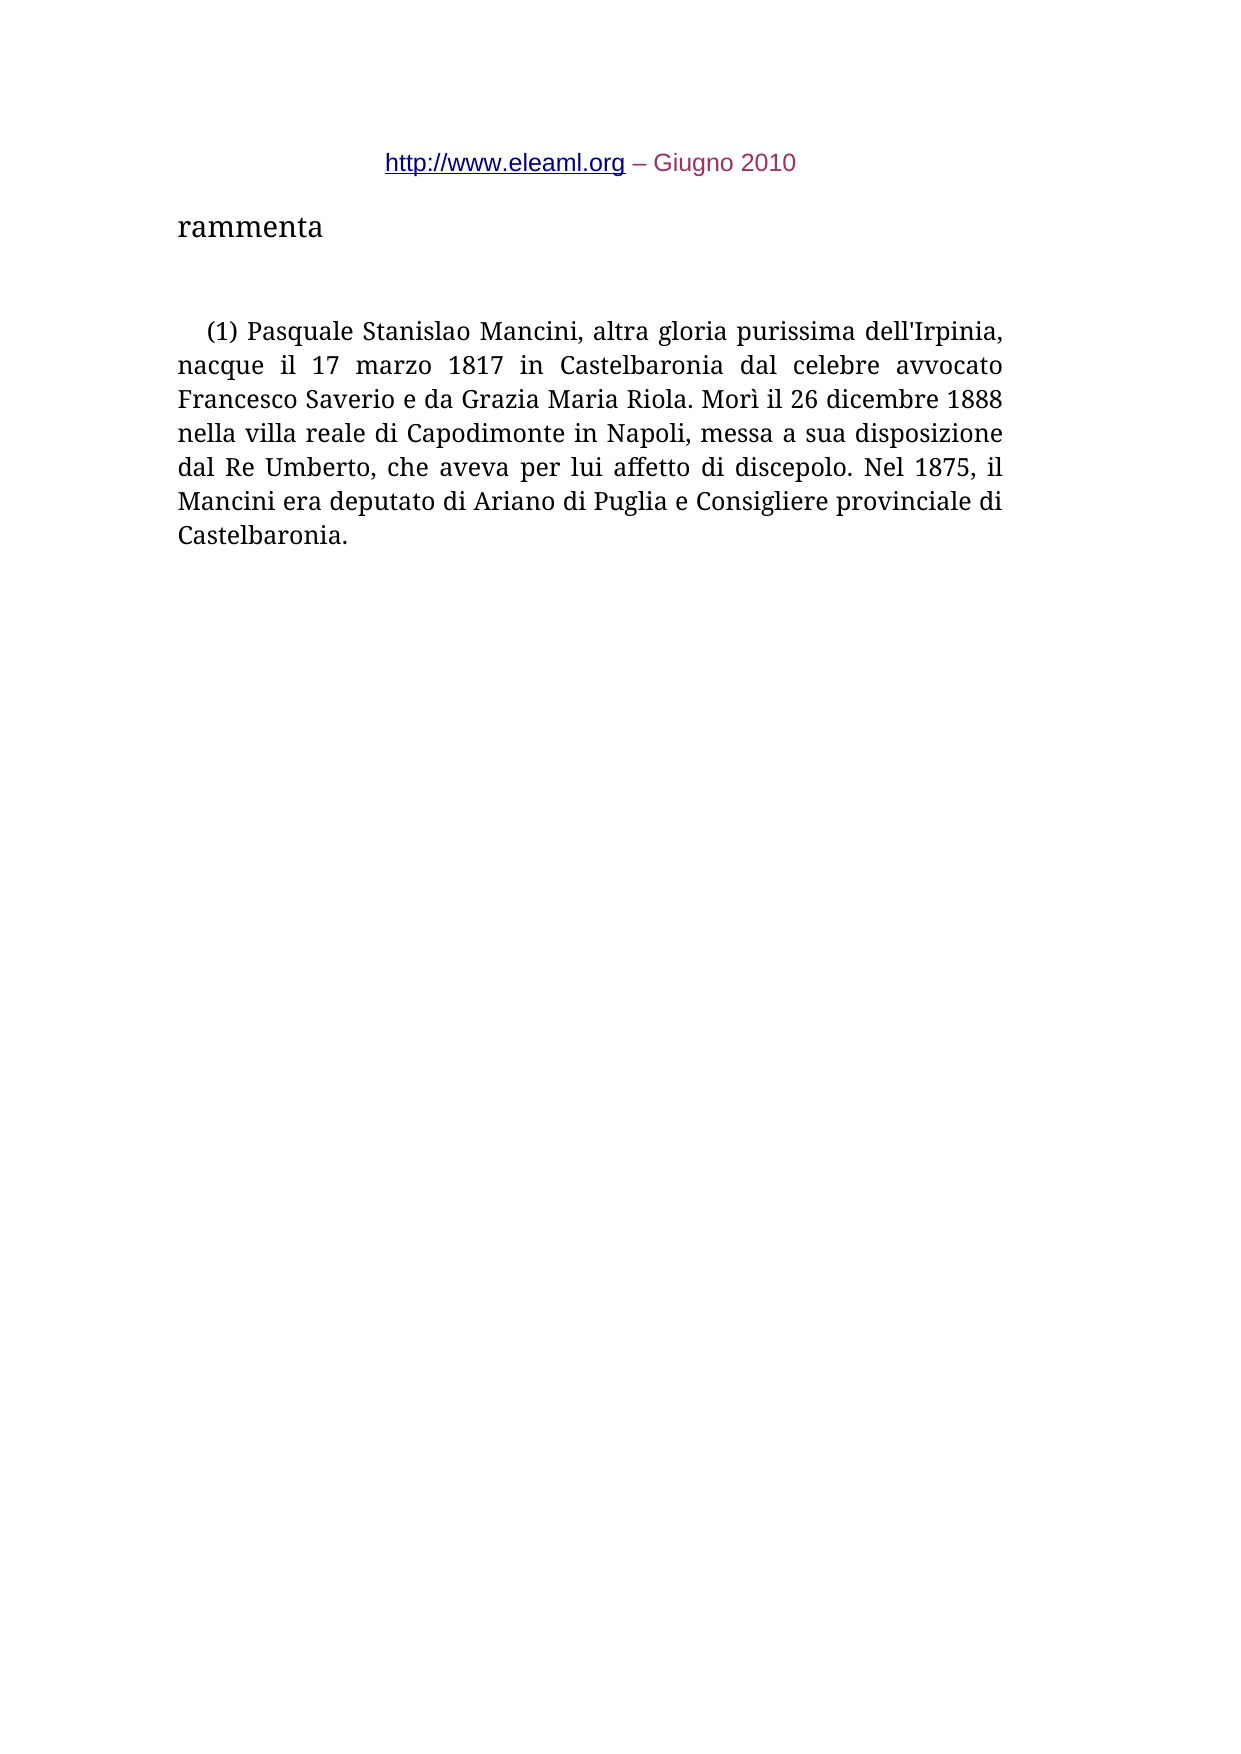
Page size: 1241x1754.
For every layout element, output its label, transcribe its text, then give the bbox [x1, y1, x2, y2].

text rammenta [177, 206, 1004, 246]
text (1) Pasquale Stanislao Mancini, altra gloria purissima dell'Irpinia, nacque il 17 marzo 1817 in Castelbaronia dal celebre avvocato Francesco Saverio e da Grazia Maria Riola. Morì il 26 dicembre 1888 nella villa reale di Capodimonte in Napoli, messa a sua disposizione dal Re Umberto, che aveva per lui affetto di discepolo. Nel 1875, il Mancini era deputato di Ariano di Puglia e Consigliere provinciale di Castelbaronia. [177, 314, 1004, 552]
